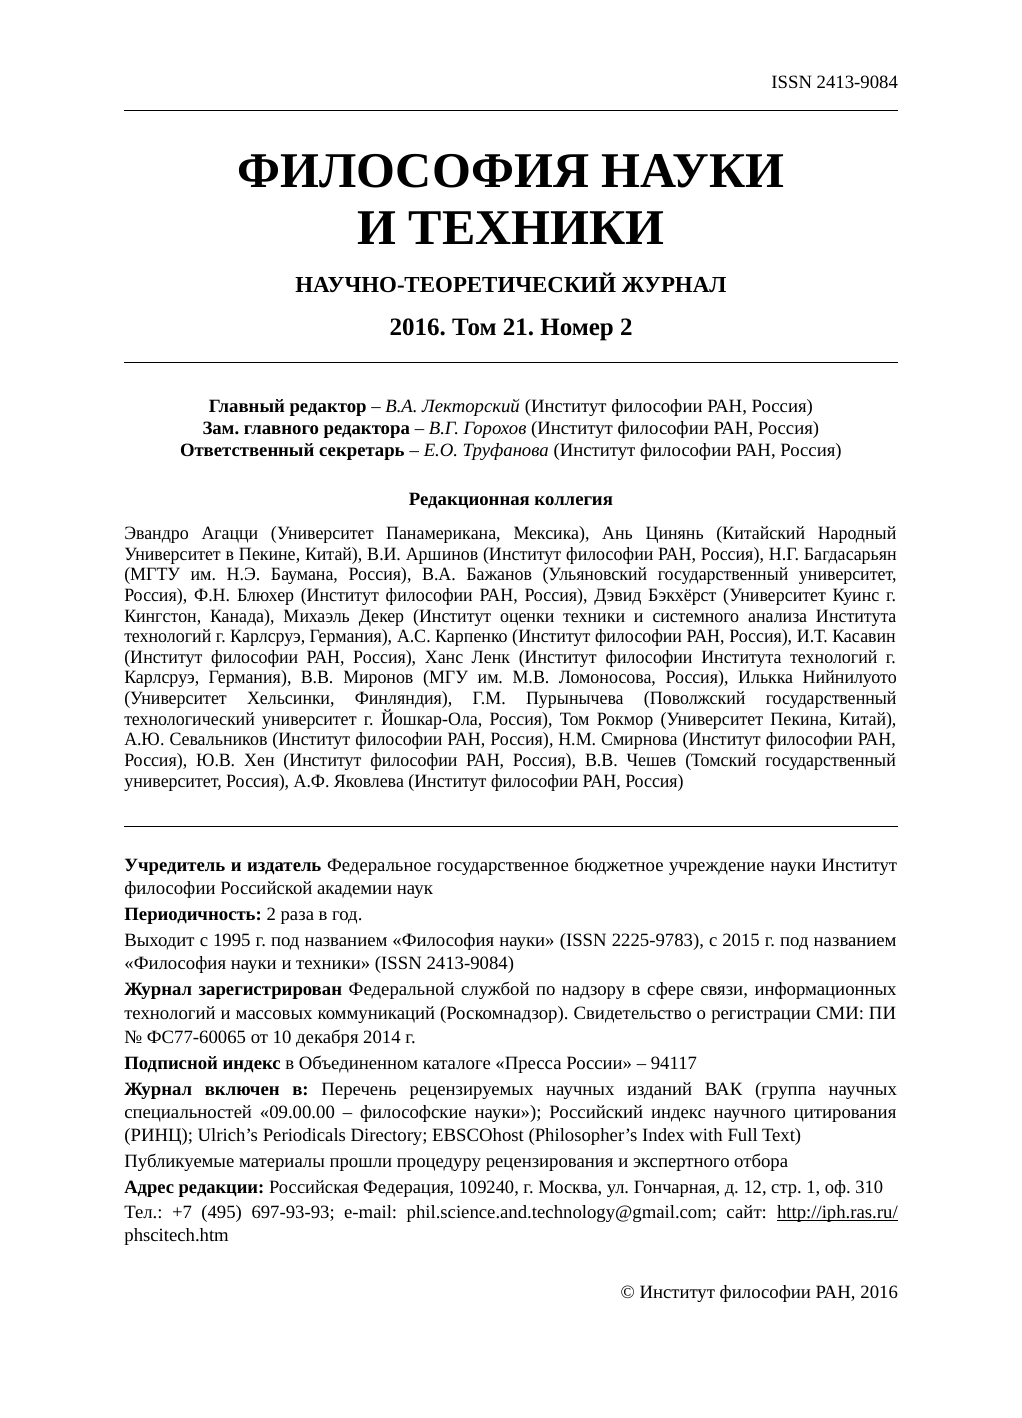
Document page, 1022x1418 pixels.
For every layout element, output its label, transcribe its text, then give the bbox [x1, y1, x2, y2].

text Главный редактор – В.А. Лекторский (Институт философии РАН, Россия) [124, 395, 898, 417]
text Учредитель и издатель Федеральное государственное бюджетное учреждение науки Институт философии Российской академии наук [124, 853, 898, 899]
text Тел.: +7 (495) 697-93-93; e-mail: phil.science.and.technology@gmail.com; сайт: http://iph.ras.ru/ phscitech.htm [124, 1201, 898, 1246]
text Публикуемые материалы прошли процедуру рецензирования и экспертного отбора [124, 1149, 898, 1172]
text Зам. главного редактора – В.Г. Горохов (Институт философии РАН, Россия) [124, 417, 898, 438]
text Выходит с 1995 г. под названием «Философия науки» (ISSN 2225-9783), с 2015 г. под названием «Философия науки и техники» (ISSN 2413-9084) [124, 928, 898, 974]
text Журнал зарегистрирован Федеральной службой по надзору в сфере связи, информационных технологий и массовых коммуникаций (Роскомнадзор). Свидетельство о регистрации СМИ: ПИ № ФС77-60065 от 10 декабря 2014 г. [124, 977, 898, 1048]
text Периодичность: 2 раза в год. [124, 902, 898, 925]
table_header ФИЛОСОФИЯ НАУКИ И ТЕХНИКИ Научно-теоретический журнал 2016. Том 21. Номер 2 [124, 111, 898, 362]
text Редакционная коллегия [124, 476, 898, 512]
text Ответственный секретарь – Е.О. Труфанова (Институт философии РАН, Россия) [124, 438, 898, 460]
text Эвандро Агацци (Университет Панамерикана, Мексика), Ань Цинянь (Китайский Народный Университет в Пекине, Китай), В.И. Аршинов (Институт философии РАН, Россия), Н.Г. Багдасарьян (МГТУ им. Н.Э. Баумана, Россия), В.А. Бажанов (Ульяновский государственный университет, Россия), Ф.Н. Блюхер (Институт философии РАН, Россия), Дэвид Бэкхёрст (Университет Куинс г. Кингстон, Канада), Михаэль Декер (Институт оценки техники и системного анализа Института технологий г. Карлсруэ, Германия), А.С. Карпенко (Институт философии РАН, Россия), И.Т. Касавин (Институт философии РАН, Россия), Ханс Ленк (Институт философии Института технологий г. Карлсруэ, Германия), В.В. Миронов (МГУ им. М.В. Ломоносова, Россия), Илькка Нийнилуото (Университет Хельсинки, Финляндия), Г.М. Пурынычева (Поволжский государственный технологический университет г. Йошкар-Ола, Россия), Том Рокмор (Университет Пекина, Китай), А.Ю. Севальников (Институт философии РАН, Россия), Н.М. Смирнова (Институт философии РАН, Россия), Ю.В. Хен (Институт философии РАН, Россия), В.В. Чешев (Томский государственный университет, Россия), А.Ф. Яковлева (Институт философии РАН, Россия) [124, 523, 898, 791]
text Подписной индекс в Объединенном каталоге «Пресса России» – 94117 [124, 1051, 898, 1074]
text Адрес редакции: Российская Федерация, 109240, г. Москва, ул. Гончарная, д. 12, стр. 1, оф. 310 [124, 1175, 898, 1198]
text Журнал включен в: Перечень рецензируемых научных изданий ВАК (группа научных специальностей «09.00.00 – философские науки»); Российский индекс научного цитирования (РИНЦ); Ulrich’s Periodicals Directory; EBSCOhost (Philosopher’s Index with Full Text) [124, 1077, 898, 1146]
